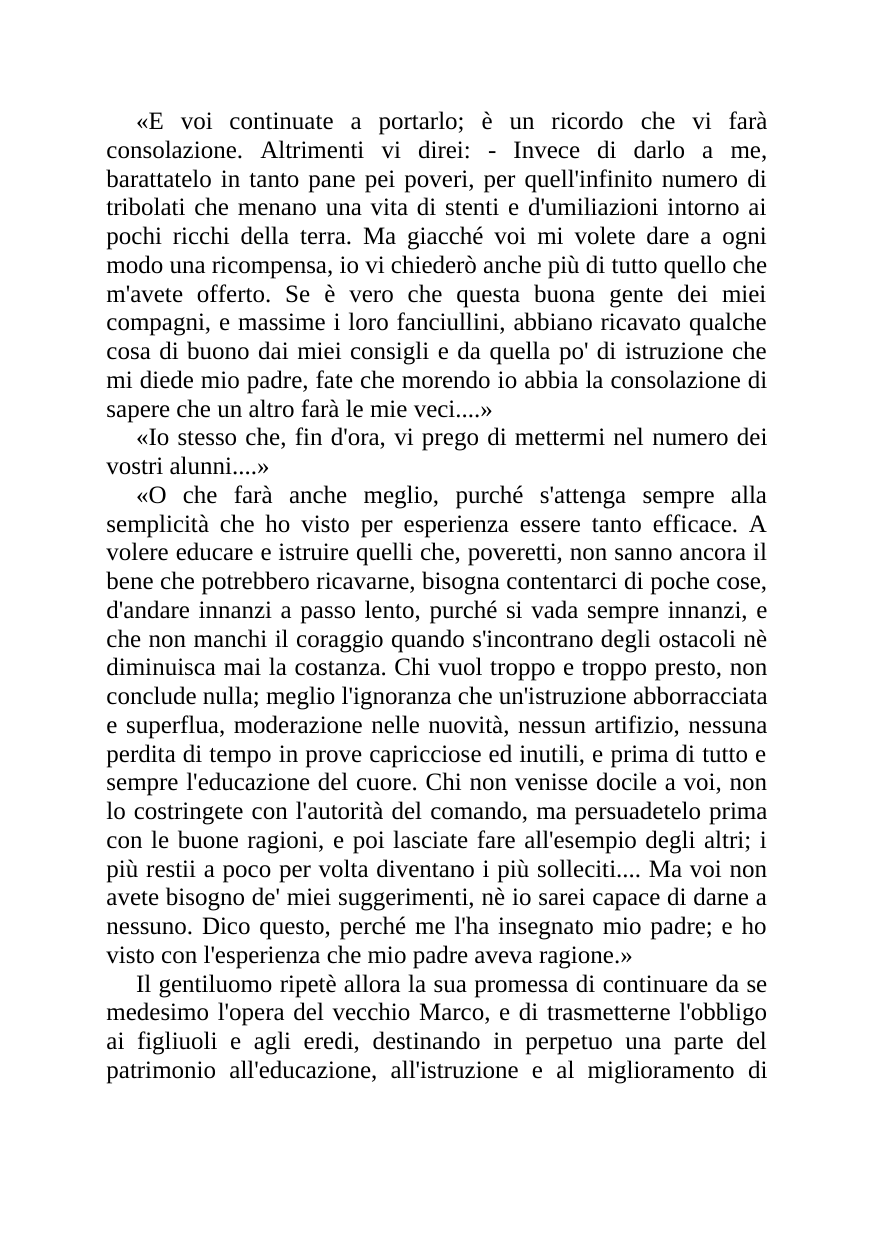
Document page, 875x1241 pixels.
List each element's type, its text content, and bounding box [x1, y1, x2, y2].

text «O che farà anche meglio, purché s'attenga sempre alla semplicità che ho visto per esperienza essere tanto efficace. A volere educare e istruire quelli che, poveretti, non sanno ancora il bene che potrebbero ricavarne, bisogna contentarci di poche cose, d'andare innanzi a passo lento, purché si vada sempre innanzi, e che non manchi il coraggio quando s'incontrano degli ostacoli nè diminuisca mai la costanza. Chi vuol troppo e troppo presto, non conclude nulla; meglio l'ignoranza che un'istruzione abborracciata e superflua, moderazione nelle nuovità, nessun artifizio, nessuna perdita di tempo in prove capricciose ed inutili, e prima di tutto e sempre l'educazione del cuore. Chi non venisse docile a voi, non lo costringete con l'autorità del comando, ma persuadetelo prima con le buone ragioni, e poi lasciate fare all'esempio degli altri; i più restii a poco per volta diventano i più solleciti.... Ma voi non avete bisogno de' miei suggerimenti, nè io sarei capace di darne a nessuno. Dico questo, perché me l'ha insegnato mio padre; e ho visto con l'esperienza che mio padre aveva ragione.» [106, 480, 768, 969]
text «E voi continuate a portarlo; è un ricordo che vi farà consolazione. Altrimenti vi direi: - Invece di darlo a me, barattatelo in tanto pane pei poveri, per quell'infinito numero di tribolati che menano una vita di stenti e d'umiliazioni intorno ai pochi ricchi della terra. Ma giacché voi mi volete dare a ogni modo una ricompensa, io vi chiederò anche più di tutto quello che m'avete offerto. Se è vero che questa buona gente dei miei compagni, e massime i loro fanciullini, abbiano ricavato qualche cosa di buono dai miei consigli e da quella po' di istruzione che mi diede mio padre, fate che morendo io abbia la consolazione di sapere che un altro farà le mie veci....» [106, 106, 768, 422]
text «Io stesso che, fin d'ora, vi prego di mettermi nel numero dei vostri alunni....» [106, 422, 768, 480]
text Il gentiluomo ripetè allora la sua promessa di continuare da se medesimo l'opera del vecchio Marco, e di trasmetterne l'obbligo ai figliuoli e agli eredi, destinando in perpetuo una parte del patrimonio all'educazione, all'istruzione e al miglioramento di [106, 969, 768, 1084]
